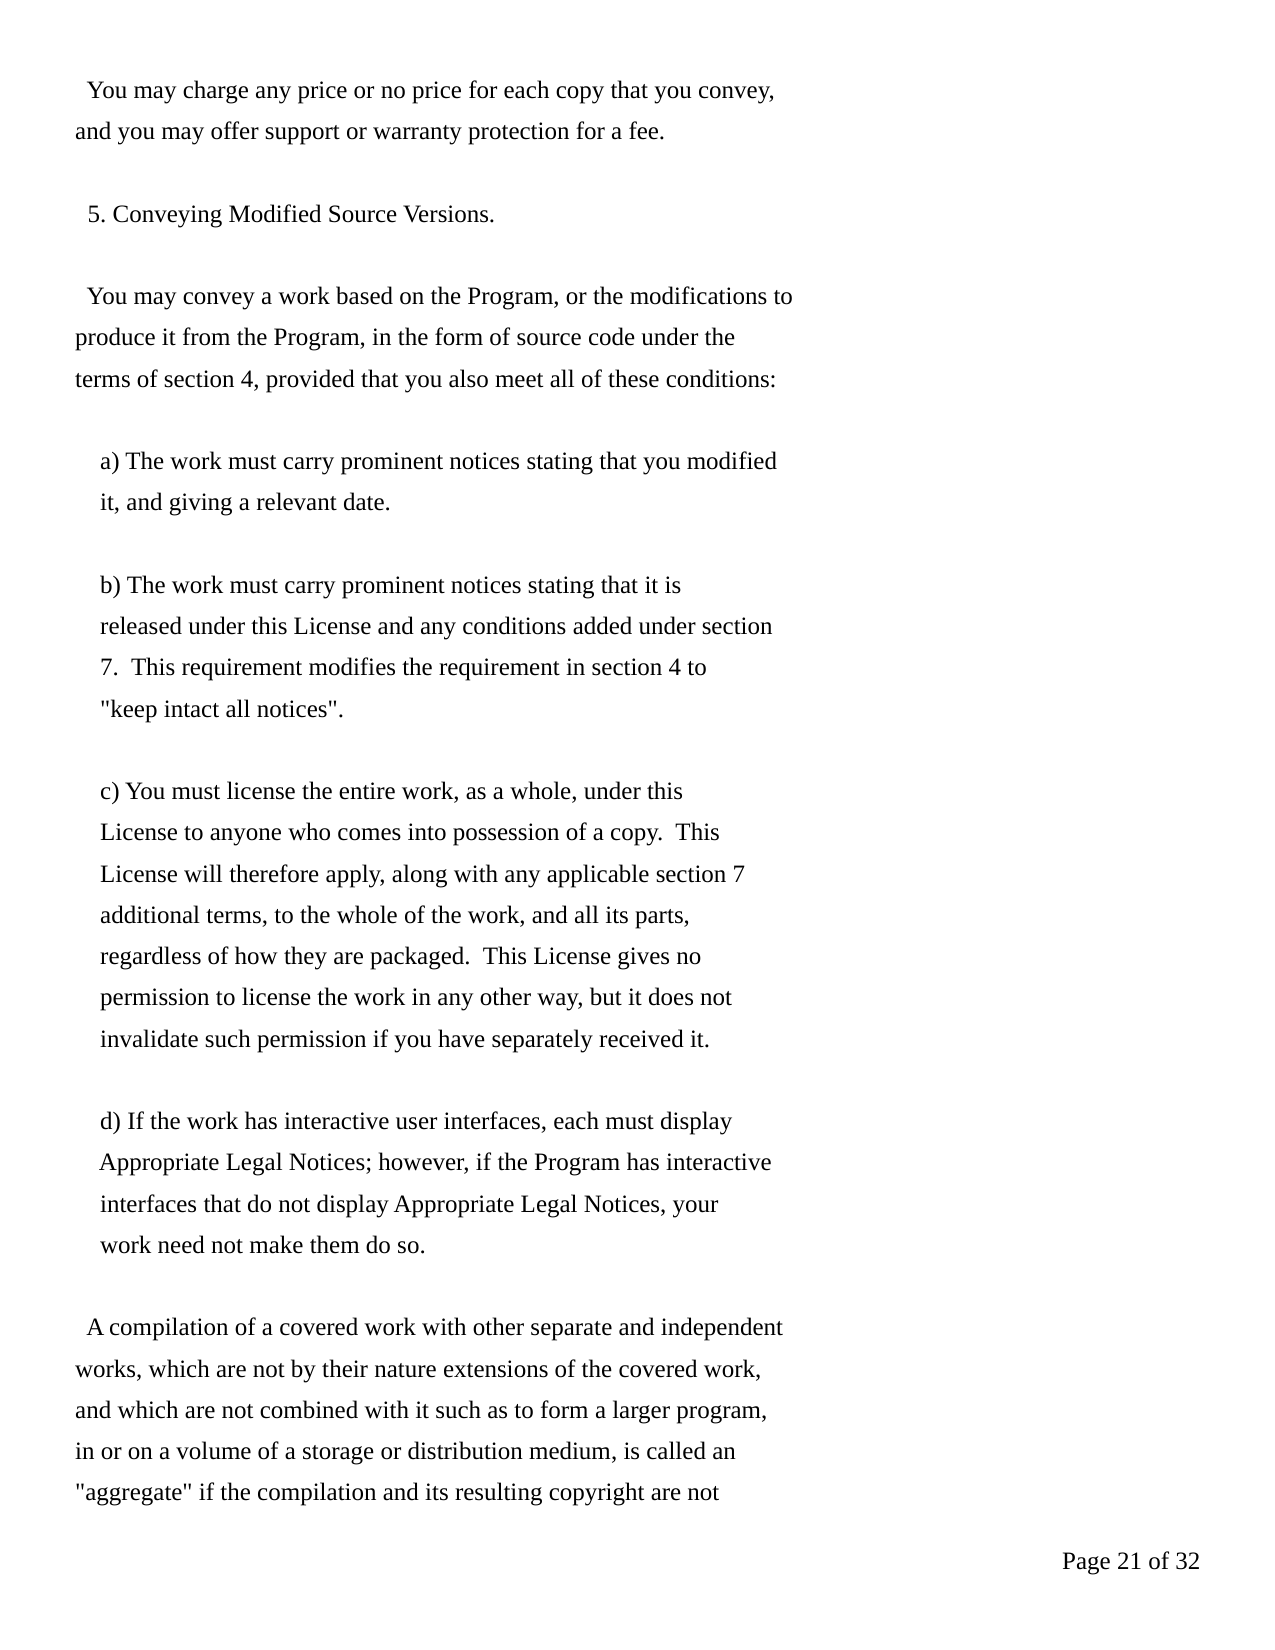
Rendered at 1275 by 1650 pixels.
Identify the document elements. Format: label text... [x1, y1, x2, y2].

text work need not make them do so. [75, 1230, 1200, 1259]
text interfaces that do not display Appropriate Legal Notices, your [75, 1189, 1200, 1217]
text works, which are not by their nature extensions of the covered work, [75, 1354, 1200, 1382]
text "keep intact all notices". [75, 694, 1200, 722]
text "aggregate" if the compilation and its resulting copyright are not [75, 1477, 1200, 1506]
text You may convey a work based on the Program, or the modifications to [75, 281, 1200, 310]
text License to anyone who comes into possession of a copy. This [75, 817, 1200, 846]
text 7. This requirement modifies the requirement in section 4 to [75, 652, 1200, 681]
text permission to license the work in any other way, but it does not [75, 982, 1200, 1011]
text regardless of how they are packaged. This License gives no [75, 941, 1200, 970]
text License will therefore apply, along with any applicable section 7 [75, 859, 1200, 887]
text c) You must license the entire work, as a whole, under this [75, 776, 1200, 805]
text 5. Conveying Modified Source Versions. [75, 199, 1200, 227]
text You may charge any price or no price for each copy that you convey, [75, 75, 1200, 104]
text produce it from the Program, in the form of source code under the [75, 322, 1200, 351]
text A compilation of a covered work with other separate and independent [75, 1312, 1200, 1341]
text and you may offer support or warranty protection for a fee. [75, 116, 1200, 145]
text in or on a volume of a storage or distribution medium, is called an [75, 1436, 1200, 1465]
text additional terms, to the whole of the work, and all its parts, [75, 900, 1200, 929]
text invalidate such permission if you have separately received it. [75, 1024, 1200, 1052]
text and which are not combined with it such as to form a larger program, [75, 1395, 1200, 1424]
text it, and giving a relevant date. [75, 487, 1200, 516]
text a) The work must carry prominent notices stating that you modified [75, 446, 1200, 475]
text b) The work must carry prominent notices stating that it is [75, 570, 1200, 599]
text Appropriate Legal Notices; however, if the Program has interactive [75, 1147, 1200, 1176]
text d) If the work has interactive user interfaces, each must display [75, 1106, 1200, 1135]
text released under this License and any conditions added under section [75, 611, 1200, 640]
text terms of section 4, provided that you also meet all of these conditions: [75, 364, 1200, 392]
